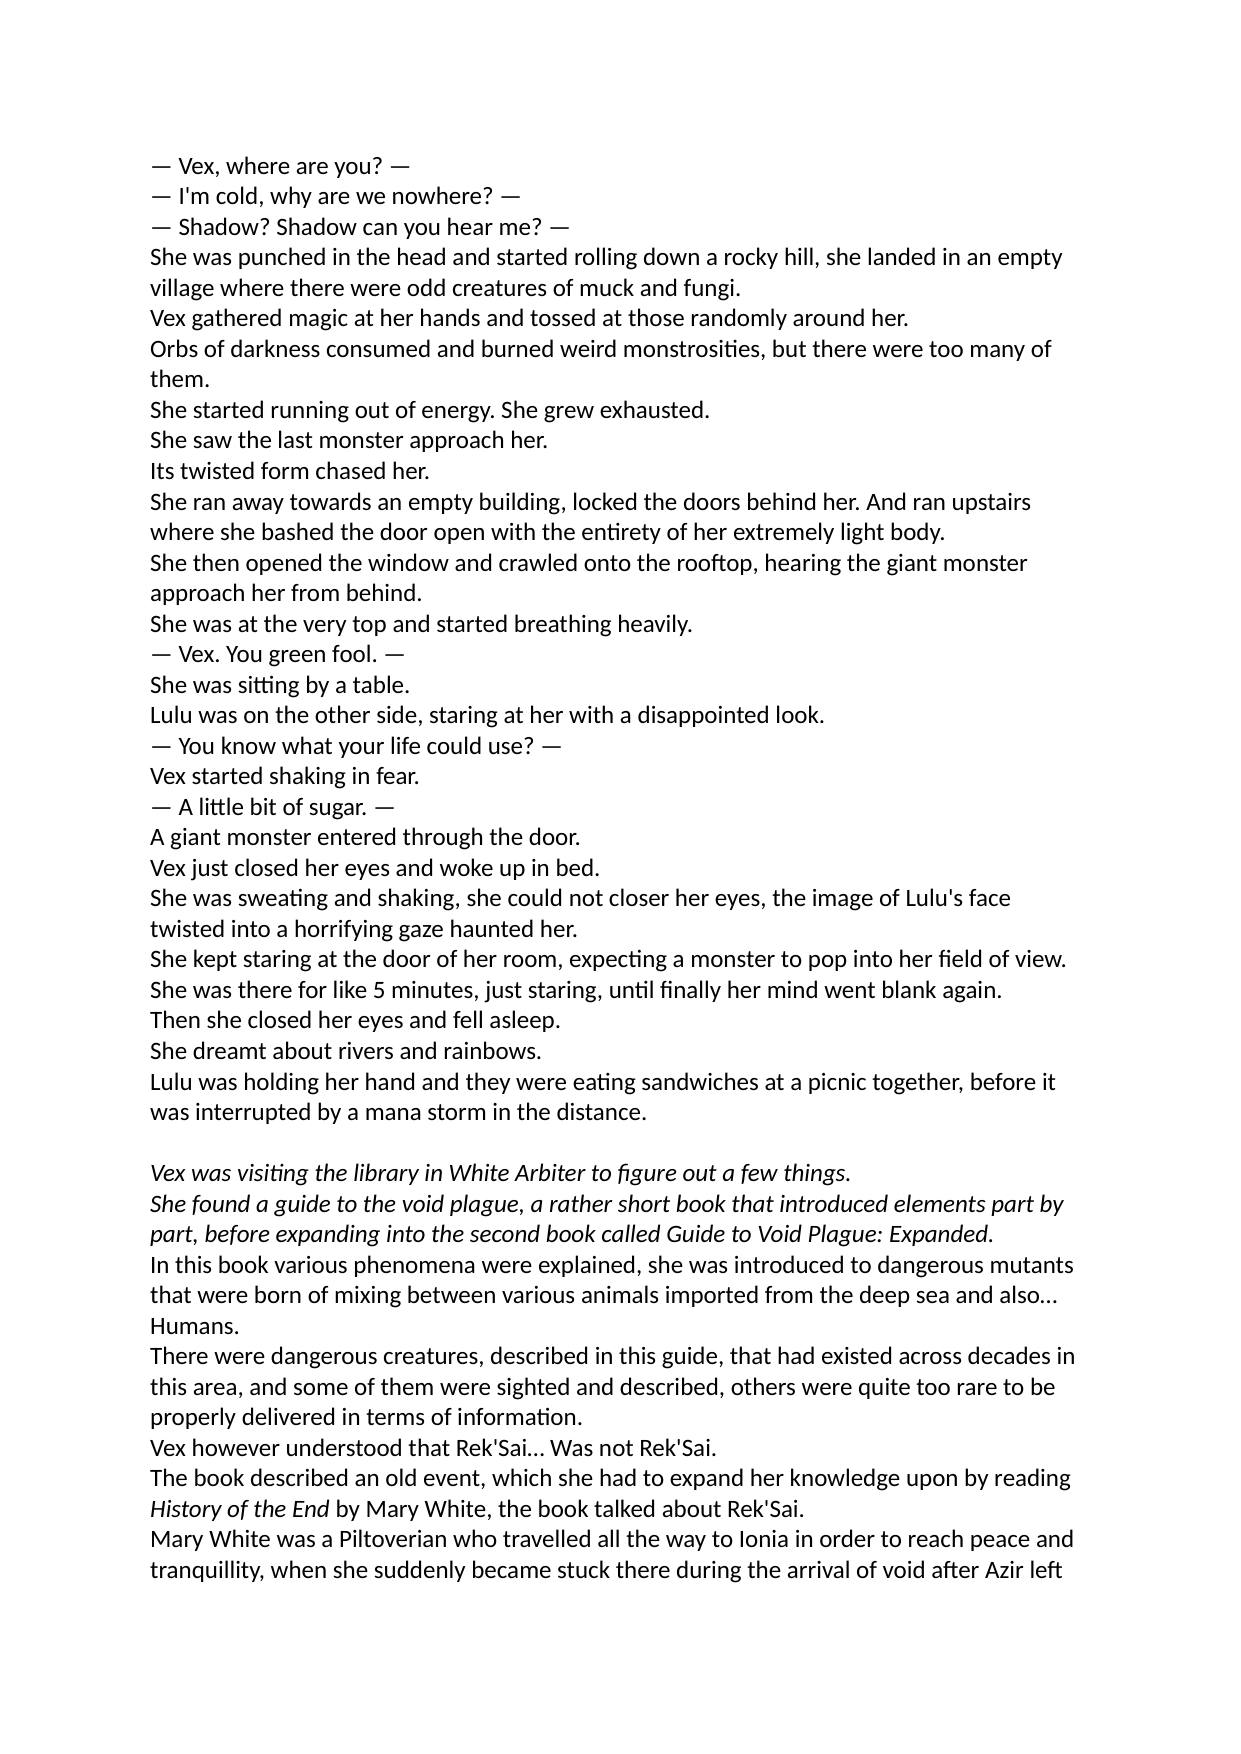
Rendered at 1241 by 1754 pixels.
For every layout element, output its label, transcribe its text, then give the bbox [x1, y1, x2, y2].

text — Vex, where are you? — — I'm cold, why are we nowhere? — — Shadow? Shadow can you hear me? — She was punched in the head and started rolling down a rocky hill, she landed in an empty village where there were odd creatures of muck and fungi. Vex gathered magic at her hands and tossed at those randomly around her. Orbs of darkness consumed and burned weird monstrosities, but there were too many of them. She started running out of energy. She grew exhausted. She saw the last monster approach her. Its twisted form chased her. She ran away towards an empty building, locked the doors behind her. And ran upstairs where she bashed the door open with the entirety of her extremely light body. She then opened the window and crawled onto the rooftop, hearing the giant monster approach her from behind. She was at the very top and started breathing heavily. — Vex. You green fool. — She was sitting by a table. Lulu was on the other side, staring at her with a disappointed look. — You know what your life could use? — Vex started shaking in fear. — A little bit of sugar. — A giant monster entered through the door. Vex just closed her eyes and woke up in bed. She was sweating and shaking, she could not closer her eyes, the image of Lulu's face twisted into a horrifying gaze haunted her. She kept staring at the door of her room, expecting a monster to pop into her field of view. She was there for like 5 minutes, just staring, until finally her mind went blank again. Then she closed her eyes and fell asleep. She dreamt about rivers and rainbows. Lulu was holding her hand and they were eating sandwiches at a picnic together, before it was interrupted by a mana storm in the distance. Vex was visiting the library in White Arbiter to figure out a few things. She found a guide to the void plague, a rather short book that introduced elements part by part, before expanding into the second book called Guide to Void Plague: Expanded. In this book various phenomena were explained, she was introduced to dangerous mutants that were born of mixing between various animals imported from the deep sea and also… Humans. There were dangerous creatures, described in this guide, that had existed across decades in this area, and some of them were sighted and described, others were quite too rare to be properly delivered in terms of information. Vex however understood that Rek'Sai… Was not Rek'Sai. The book described an old event, which she had to expand her knowledge upon by reading History of the End by Mary White, the book talked about Rek'Sai. Mary White was a Piltoverian who travelled all the way to Ionia in order to reach peace and tranquillity, when she suddenly became stuck there during the arrival of void after Azir left [150, 150, 1090, 1584]
